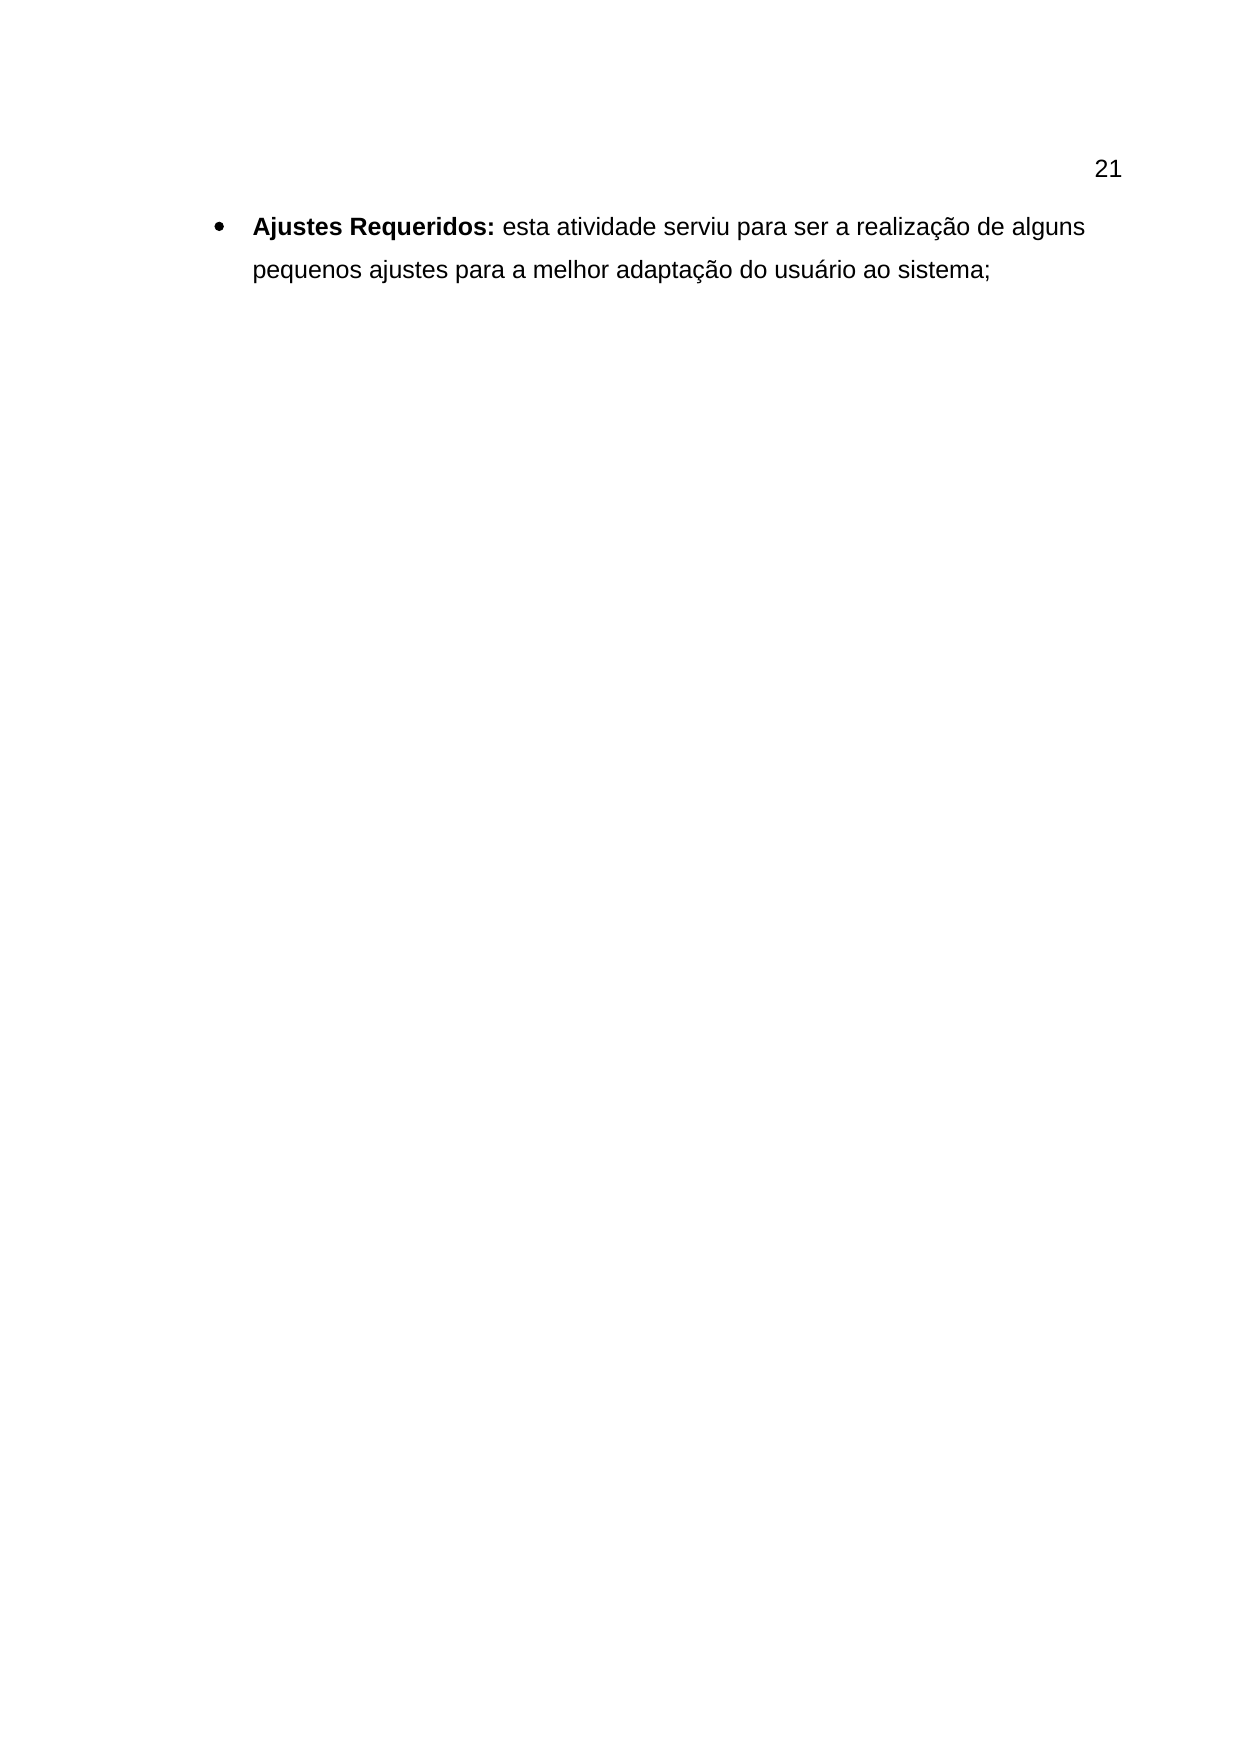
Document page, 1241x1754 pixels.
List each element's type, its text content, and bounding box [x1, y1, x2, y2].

list Ajustes Requeridos: esta atividade serviu para ser a realização de alguns pequenos ajustes para a melhor adaptação do usuário ao sistema; [215, 212, 1122, 284]
